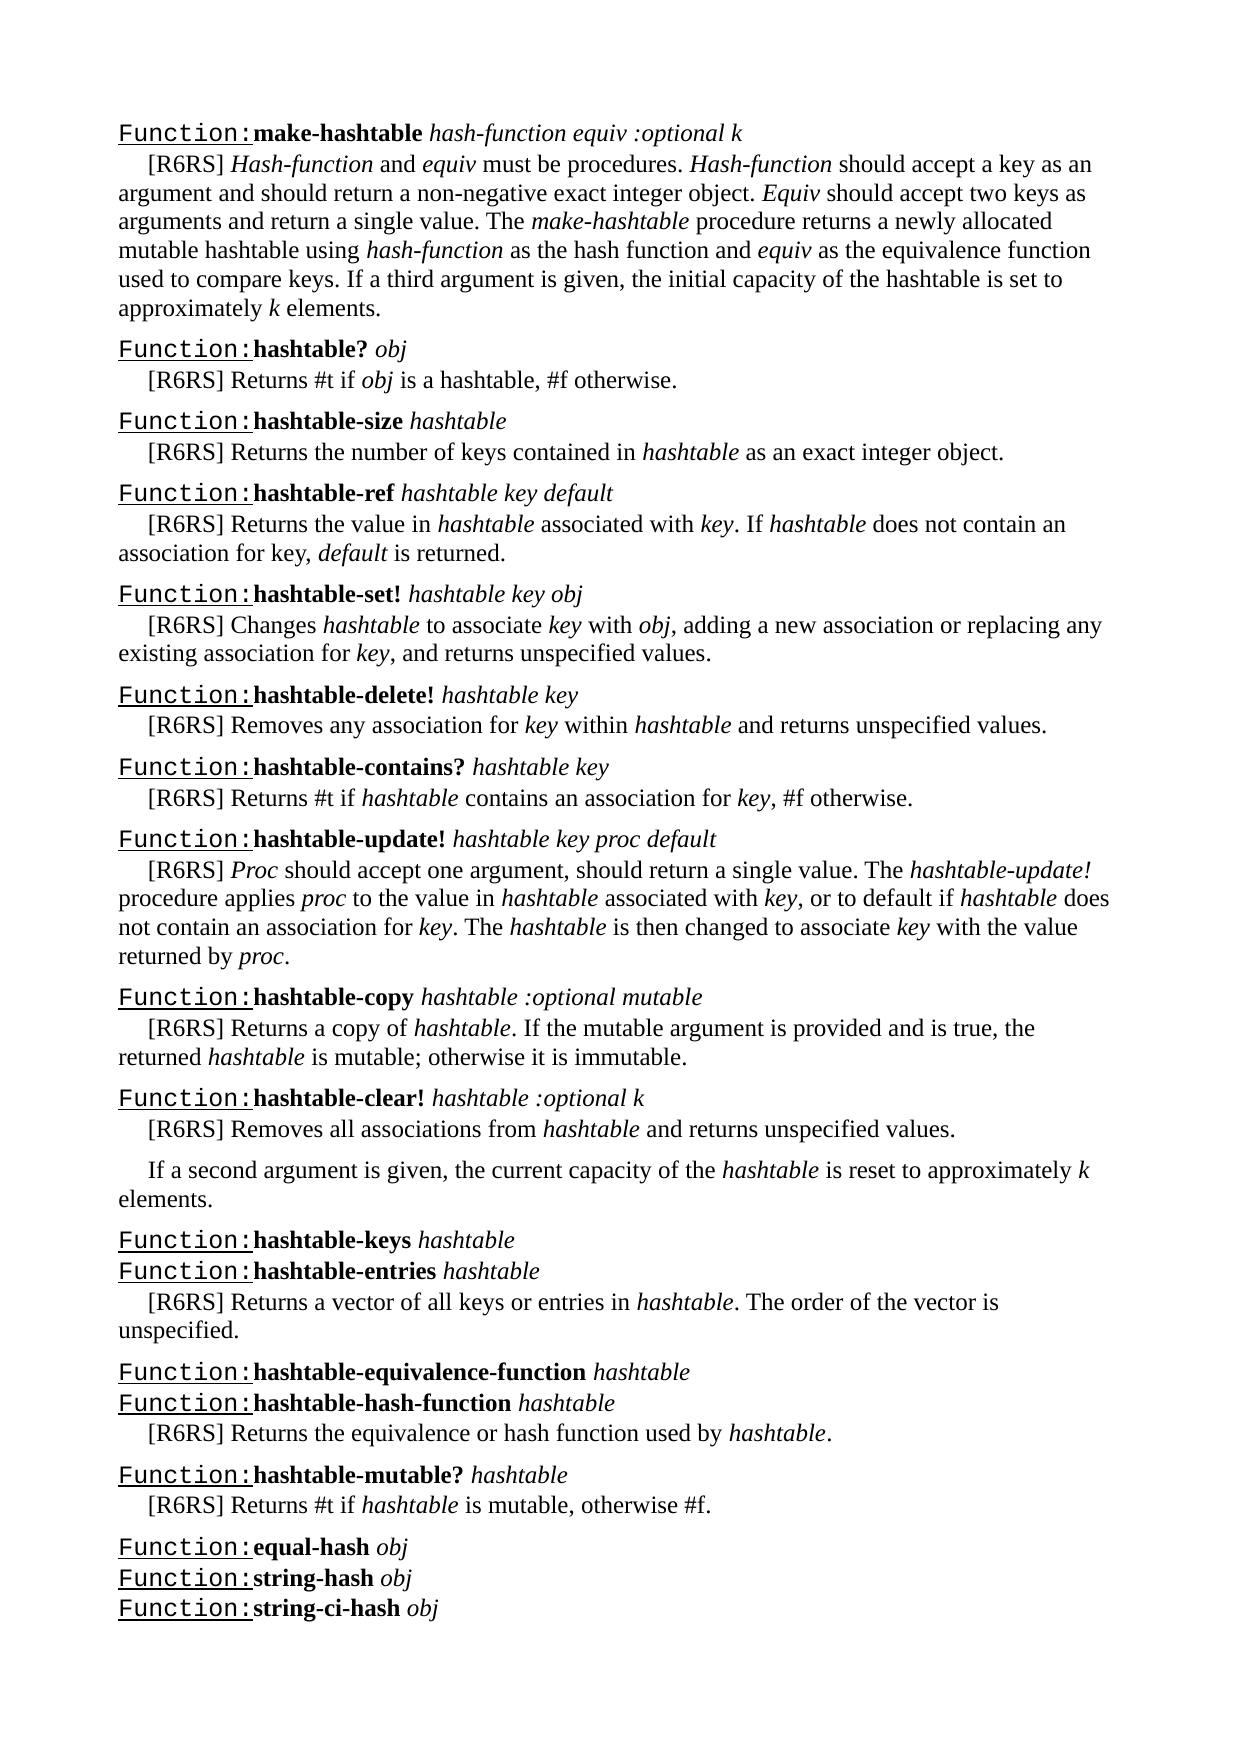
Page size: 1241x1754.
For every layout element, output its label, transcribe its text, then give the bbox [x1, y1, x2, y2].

text Function:hashtable-equivalence-function hashtable [118, 1357, 1122, 1388]
text Function:string-hash obj [118, 1563, 1122, 1593]
text [R6RS] Returns the value in hashtable associated with key. If hashtable does not contain an association for key, default is returned. [118, 509, 1122, 566]
text Function:hashtable? obj [118, 334, 1122, 365]
text [R6RS] Removes any association for key within hashtable and returns unspecified values. [118, 711, 1122, 739]
text Function:hashtable-mutable? hashtable [118, 1460, 1122, 1491]
text [R6RS] Proc should accept one argument, should return a single value. The hashtable-update! procedure applies proc to the value in hashtable associated with key, or to default if hashtable does not contain an association for key. The hashtable is then changed to associate key with the value returned by proc. [118, 855, 1122, 970]
text [R6RS] Returns #t if obj is a hashtable, #f otherwise. [118, 365, 1122, 393]
text Function:hashtable-ref hashtable key default [118, 478, 1122, 509]
text [R6RS] Returns a vector of all keys or entries in hashtable. The order of the vector is unspecified. [118, 1287, 1122, 1344]
text [R6RS] Changes hashtable to associate key with obj, adding a new association or replacing any existing association for key, and returns unspecified values. [118, 610, 1122, 667]
text Function:hashtable-entries hashtable [118, 1256, 1122, 1287]
text Function:hashtable-hash-function hashtable [118, 1388, 1122, 1418]
text Function:hashtable-delete! hashtable key [118, 680, 1122, 711]
text Function:hashtable-update! hashtable key proc default [118, 824, 1122, 855]
text [R6RS] Hash-function and equiv must be procedures. Hash-function should accept a key as an argument and should return a non-negative exact integer object. Equiv should accept two keys as arguments and return a single value. The make-hashtable procedure returns a newly allocated mutable hashtable using hash-function as the hash function and equiv as the equivalence function used to compare keys. If a third argument is given, the initial capacity of the hashtable is set to approximately k elements. [118, 149, 1122, 321]
text Function:string-ci-hash obj [118, 1593, 1122, 1624]
text Function:hashtable-clear! hashtable :optional k [118, 1083, 1122, 1114]
text [R6RS] Returns the number of keys contained in hashtable as an exact integer object. [118, 437, 1122, 466]
text [R6RS] Returns the equivalence or hash function used by hashtable. [118, 1418, 1122, 1447]
text [R6RS] Returns #t if hashtable is mutable, otherwise #f. [118, 1491, 1122, 1519]
text If a second argument is given, the current capacity of the hashtable is reset to approximately k elements. [118, 1155, 1122, 1213]
text [R6RS] Returns #t if hashtable contains an association for key, #f otherwise. [118, 783, 1122, 811]
text Function:equal-hash obj [118, 1532, 1122, 1563]
text Function:hashtable-size hashtable [118, 406, 1122, 437]
text [R6RS] Removes all associations from hashtable and returns unspecified values. [118, 1114, 1122, 1143]
text Function:hashtable-keys hashtable [118, 1225, 1122, 1256]
text Function:hashtable-contains? hashtable key [118, 752, 1122, 783]
text [R6RS] Returns a copy of hashtable. If the mutable argument is provided and is true, the returned hashtable is mutable; otherwise it is immutable. [118, 1013, 1122, 1071]
text Function:hashtable-set! hashtable key obj [118, 579, 1122, 610]
text Function:hashtable-copy hashtable :optional mutable [118, 982, 1122, 1013]
text Function:make-hashtable hash-function equiv :optional k [118, 118, 1122, 149]
